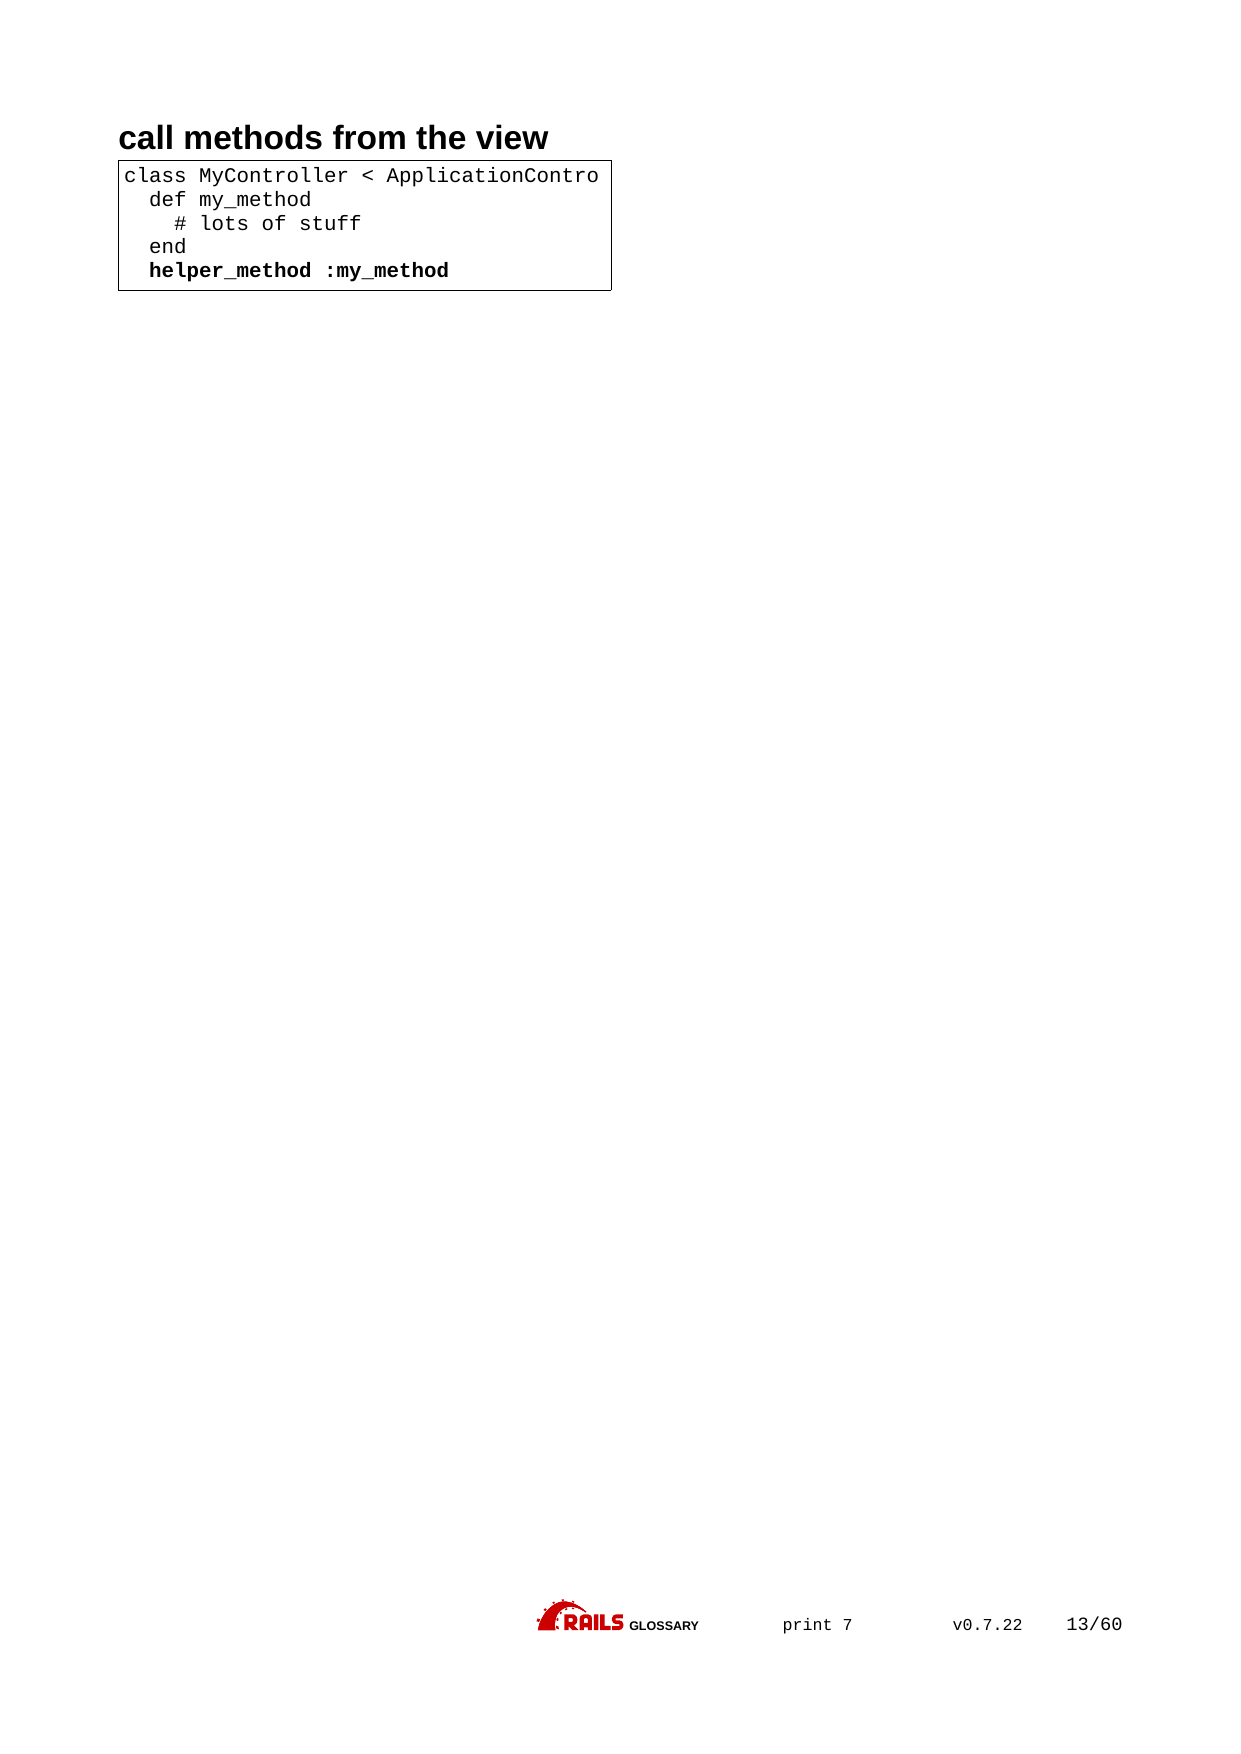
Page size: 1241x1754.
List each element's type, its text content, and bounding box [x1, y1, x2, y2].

table_header class MyController < ApplicationContro def my_method # lots of stuff end helper_method :my_method [119, 161, 611, 289]
subtitle call methods from the view [118, 118, 611, 157]
